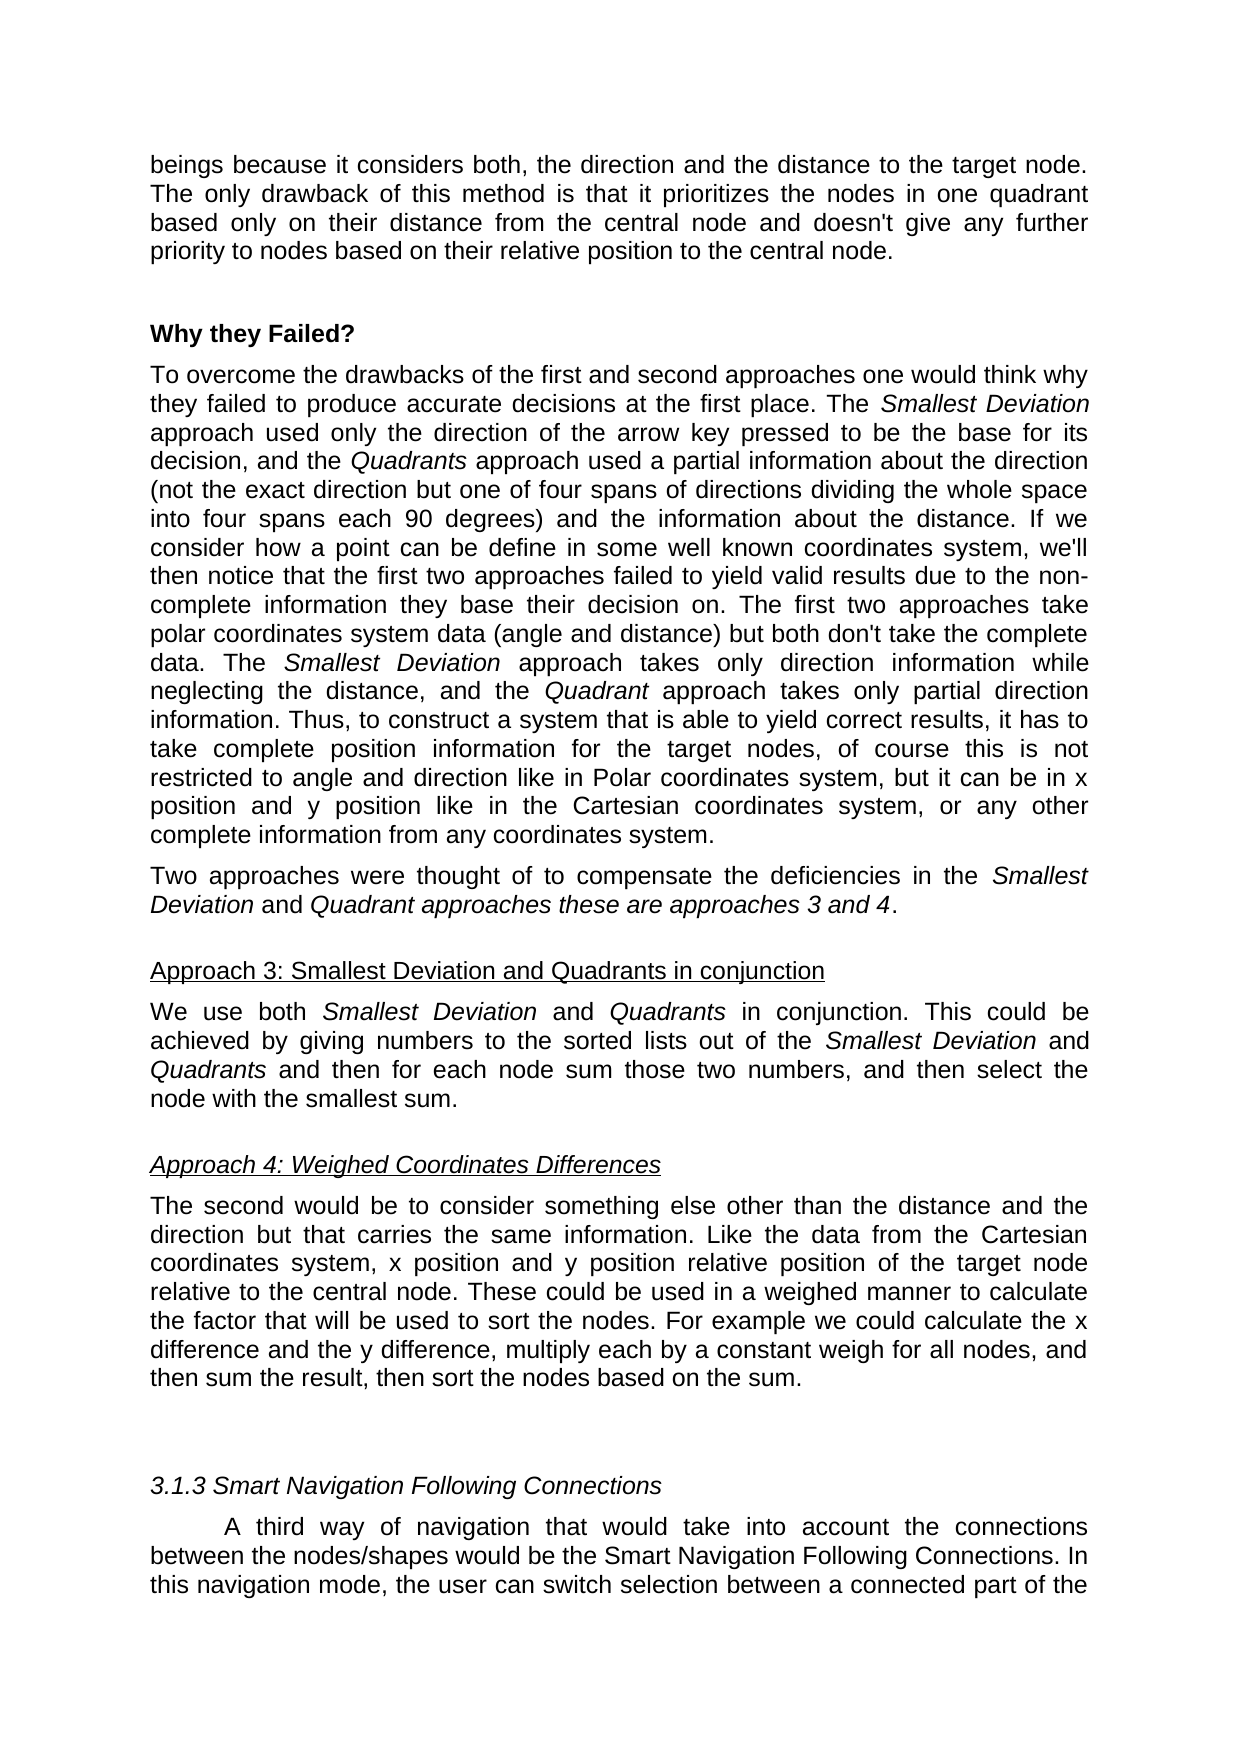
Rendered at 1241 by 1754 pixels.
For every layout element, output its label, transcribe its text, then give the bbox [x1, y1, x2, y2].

subtitle 3.1.3 Smart Navigation Following Connections [150, 1471, 1090, 1499]
subtitle Approach 4: Weighed Coordinates Differences [150, 1150, 1090, 1178]
text Why they Failed? [150, 319, 1090, 347]
text A third way of navigation that would take into account the connections between the nodes/shapes would be the Smart Navigation Following Connections. In this navigation mode, the user can switch selection between a connected part of the [150, 1512, 1090, 1598]
text beings because it considers both, the direction and the distance to the target node. The only drawback of this method is that it prioritizes the nodes in one quadrant based only on their distance from the central node and doesn't give any further priority to nodes based on their relative position to the central node. [150, 150, 1090, 265]
subtitle Approach 3: Smallest Deviation and Quadrants in conjunction [150, 956, 1090, 985]
text Two approaches were thought of to compensate the deficiencies in the Smallest Deviation and Quadrant approaches these are approaches 3 and 4. [150, 861, 1090, 919]
text We use both Smallest Deviation and Quadrants in conjunction. This could be achieved by giving numbers to the sorted lists out of the Smallest Deviation and Quadrants and then for each node sum those two numbers, and then select the node with the smallest sum. [150, 997, 1090, 1112]
text To overcome the drawbacks of the first and second approaches one would think why they failed to produce accurate decisions at the first place. The Smallest Deviation approach used only the direction of the arrow key pressed to be the base for its decision, and the Quadrants approach used a partial information about the direction (not the exact direction but one of four spans of directions dividing the whole space into four spans each 90 degrees) and the information about the distance. If we consider how a point can be define in some well known coordinates system, we'll then notice that the first two approaches failed to yield valid results due to the non-complete information they base their decision on. The first two approaches take polar coordinates system data (angle and distance) but both don't take the complete data. The Smallest Deviation approach takes only direction information while neglecting the distance, and the Quadrant approach takes only partial direction information. Thus, to construct a system that is able to yield correct results, it has to take complete position information for the target nodes, of course this is not restricted to angle and direction like in Polar coordinates system, but it can be in x position and y position like in the Cartesian coordinates system, or any other complete information from any coordinates system. [150, 360, 1090, 849]
text The second would be to consider something else other than the distance and the direction but that carries the same information. Like the data from the Cartesian coordinates system, x position and y position relative position of the target node relative to the central node. These could be used in a weighed manner to calculate the factor that will be used to sort the nodes. For example we could calculate the x difference and the y difference, multiply each by a constant weigh for all nodes, and then sum the result, then sort the nodes based on the sum. [150, 1191, 1090, 1392]
